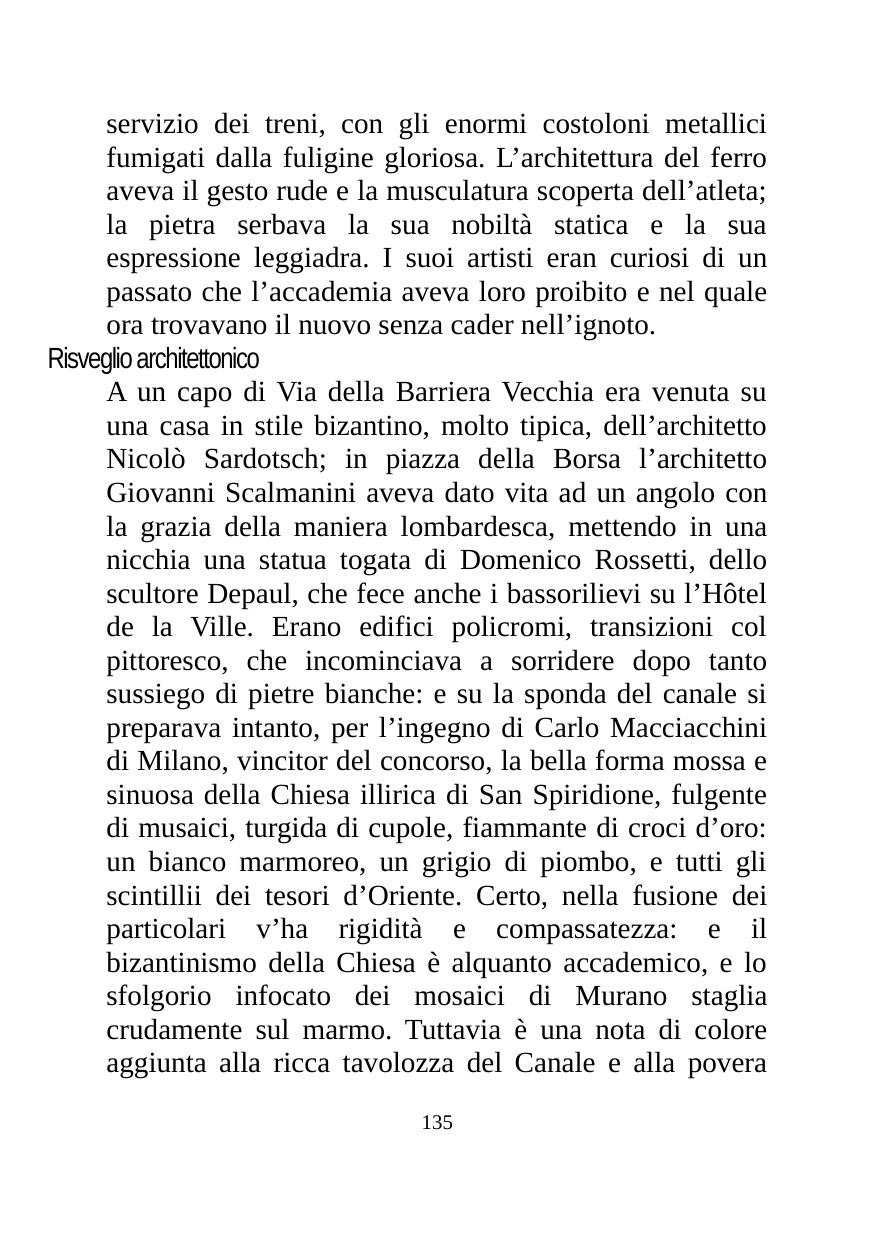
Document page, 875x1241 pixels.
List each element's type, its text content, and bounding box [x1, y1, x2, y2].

text servizio dei treni, con gli enormi costoloni metallici fumigati dalla fuligine gloriosa. L’architettura del ferro aveva il gesto rude e la musculatura scoperta dell’atleta; la pietra serbava la sua nobiltà statica e la sua espressione leggiadra. I suoi artisti eran curiosi di un passato che l’accademia aveva loro proibito e nel quale ora trovavano il nuovo senza cader nell’ignoto. [106, 106, 768, 341]
text A un capo di Via della Barriera Vecchia era venuta su una casa in stile bizantino, molto tipica, dell’architetto Nicolò Sardotsch; in piazza della Borsa l’architetto Giovanni Scalmanini aveva dato vita ad un angolo con la grazia della maniera lombardesca, mettendo in una nicchia una statua togata di Domenico Rossetti, dello scultore Depaul, che fece anche i bassorilievi su l’Hôtel de la Ville. Erano edifici policromi, transizioni col pittoresco, che incominciava a sorridere dopo tanto sussiego di pietre bianche: e su la sponda del canale si preparava intanto, per l’ingegno di Carlo Macciacchini di Milano, vincitor del concorso, la bella forma mossa e sinuosa della Chiesa illirica di San Spiridione, fulgente di musaici, turgida di cupole, fiammante di croci d’oro: un bianco marmoreo, un grigio di piombo, e tutti gli scintillii dei tesori d’Oriente. Certo, nella fusione dei particolari v’ha rigidità e compassatezza: e il bizantinismo della Chiesa è alquanto accademico, e lo sfolgorio infocato dei mosaici di Murano staglia crudamente sul marmo. Tuttavia è una nota di colore aggiunta alla ricca tavolozza del Canale e alla povera [106, 374, 768, 1079]
subtitle Risveglio architettonico [47, 341, 768, 374]
